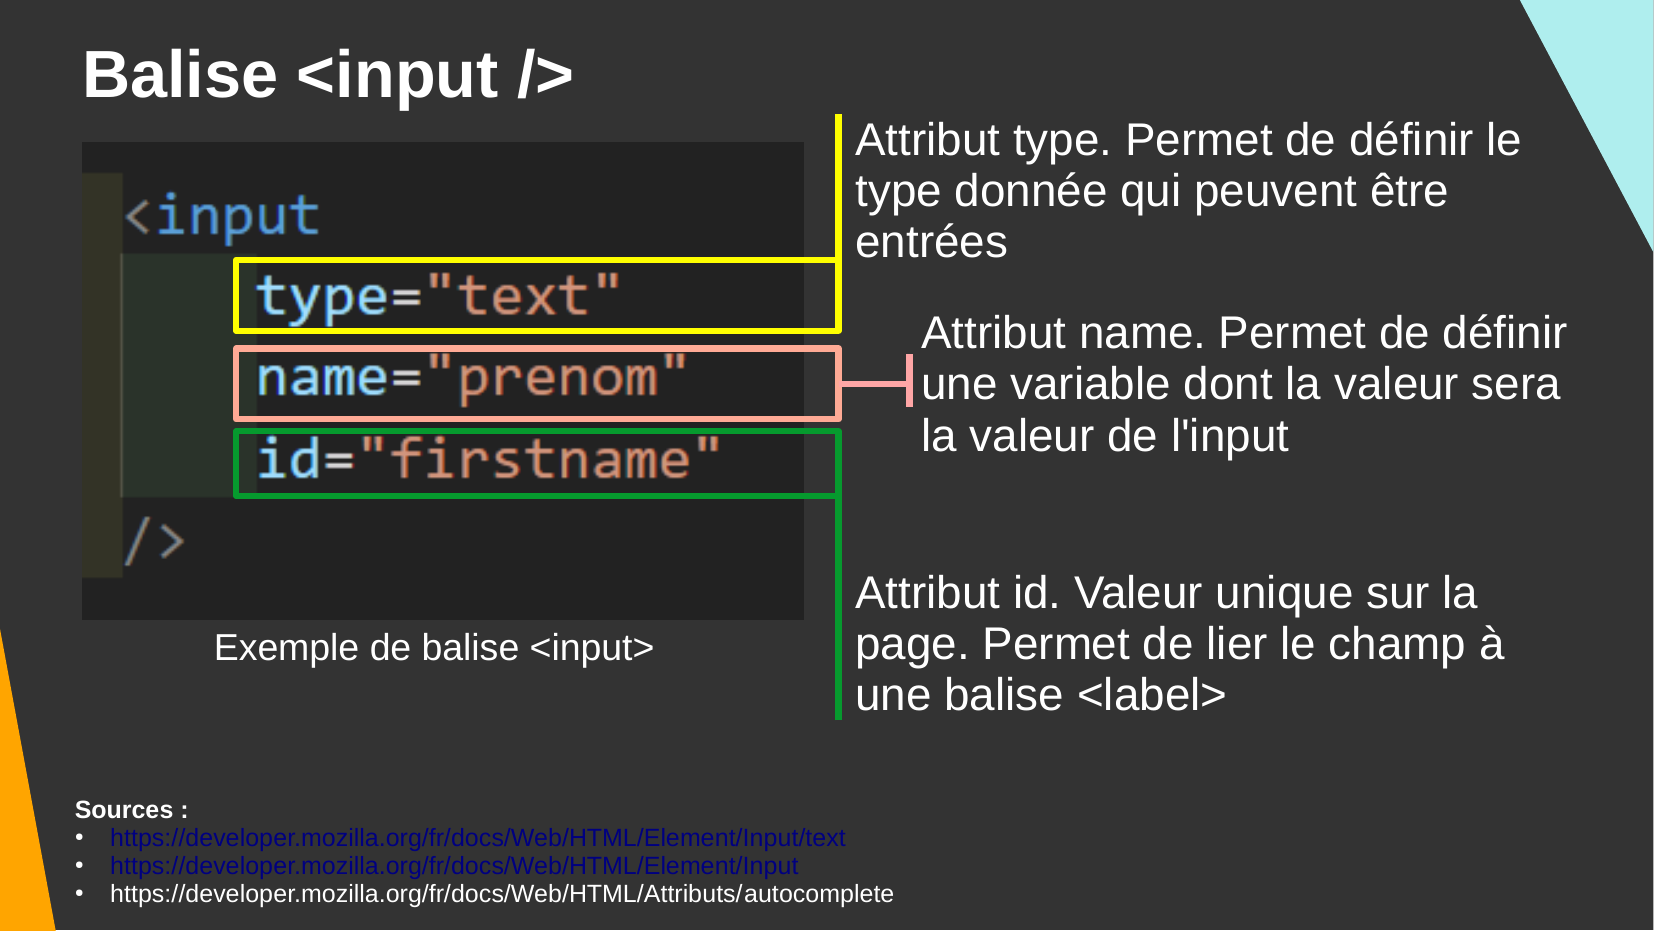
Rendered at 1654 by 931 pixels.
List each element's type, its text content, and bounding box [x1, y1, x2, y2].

picture [239, 352, 804, 416]
text_box [0, 628, 56, 931]
text_box Sources : https://developer.mozilla.org/fr/docs/Web/HTML/Element/Input/text https://developer.mozilla.org/fr/docs/Web/HTML/Element/Input https://developer.mozilla.org/fr/docs/Web/HTML/Attributs/autocomplete [60, 788, 1546, 931]
picture [239, 263, 804, 328]
text_box [1519, 0, 1654, 254]
title Attribut type. Permet de définir le type donnée qui peuvent être entrées [855, 113, 1560, 268]
picture [239, 434, 804, 493]
title Attribut name. Permet de définir une variable dont la valeur sera la valeur de l'input [921, 307, 1571, 461]
title Attribut id. Valeur unique sur la page. Permet de lier le champ à une balise <label> [855, 566, 1560, 721]
picture [82, 142, 804, 620]
title Balise <input /> [82, 37, 1571, 114]
title Exemple de balise <input> [75, 625, 804, 674]
